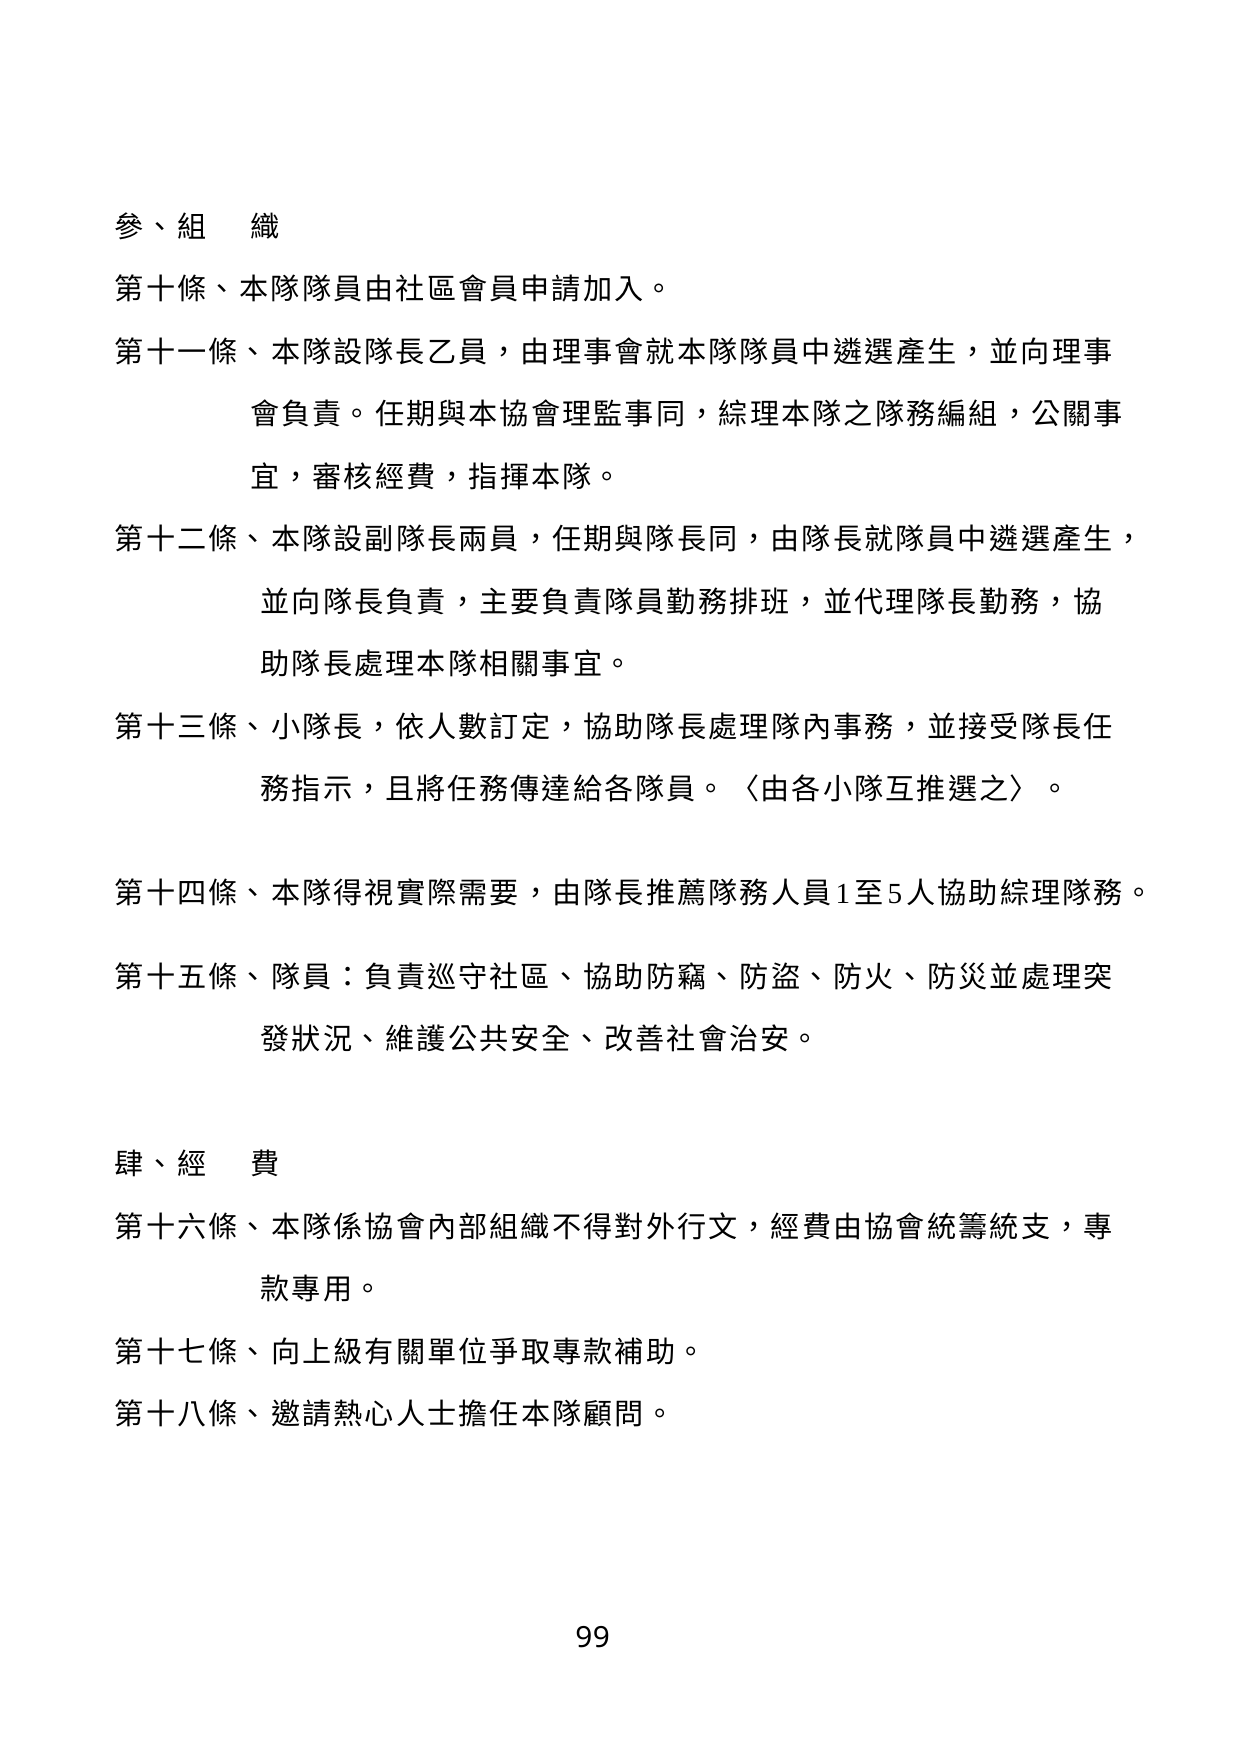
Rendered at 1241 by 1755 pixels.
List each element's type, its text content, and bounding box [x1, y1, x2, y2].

text 第十條、本隊隊員由社區會員申請加入。 [113, 245, 1124, 308]
text 第十三條、小隊長，依人數訂定，協助隊長處理隊內事務，並接受隊長任務指示，且將任務傳達給各隊員。〈由各小隊互推選之〉。 [113, 683, 1124, 808]
text 第十五條、隊員：負責巡守社區、協助防竊、防盜、防火、防災並處理突發狀況、維護公共安全、改善社會治安。 [113, 933, 1124, 1058]
text 參、組 織 [113, 183, 1124, 245]
text 第十二條、本隊設副隊長兩員，任期與隊長同，由隊長就隊員中遴選產生，並向隊長負責，主要負責隊員勤務排班，並代理隊長勤務，協助隊長處理本隊相關事宜。 [113, 495, 1124, 683]
text 第十一條、本隊設隊長乙員，由理事會就本隊隊員中遴選產生，並向理事會負責。任期與本協會理監事同，綜理本隊之隊務編組，公關事宜，審核經費，指揮本隊。 [113, 308, 1124, 495]
text 第十七條、向上級有關單位爭取專款補助。 [113, 1308, 1124, 1370]
text 肆、經 費 [113, 1120, 1124, 1183]
text 第十六條、本隊係協會內部組織不得對外行文，經費由協會統籌統支，專款專用。 [113, 1183, 1124, 1308]
text 第十八條、邀請熱心人士擔任本隊顧問。 [113, 1370, 1124, 1433]
text 第十四條、本隊得視實際需要，由隊長推薦隊務人員1至5人協助綜理隊務。 [113, 808, 1124, 933]
